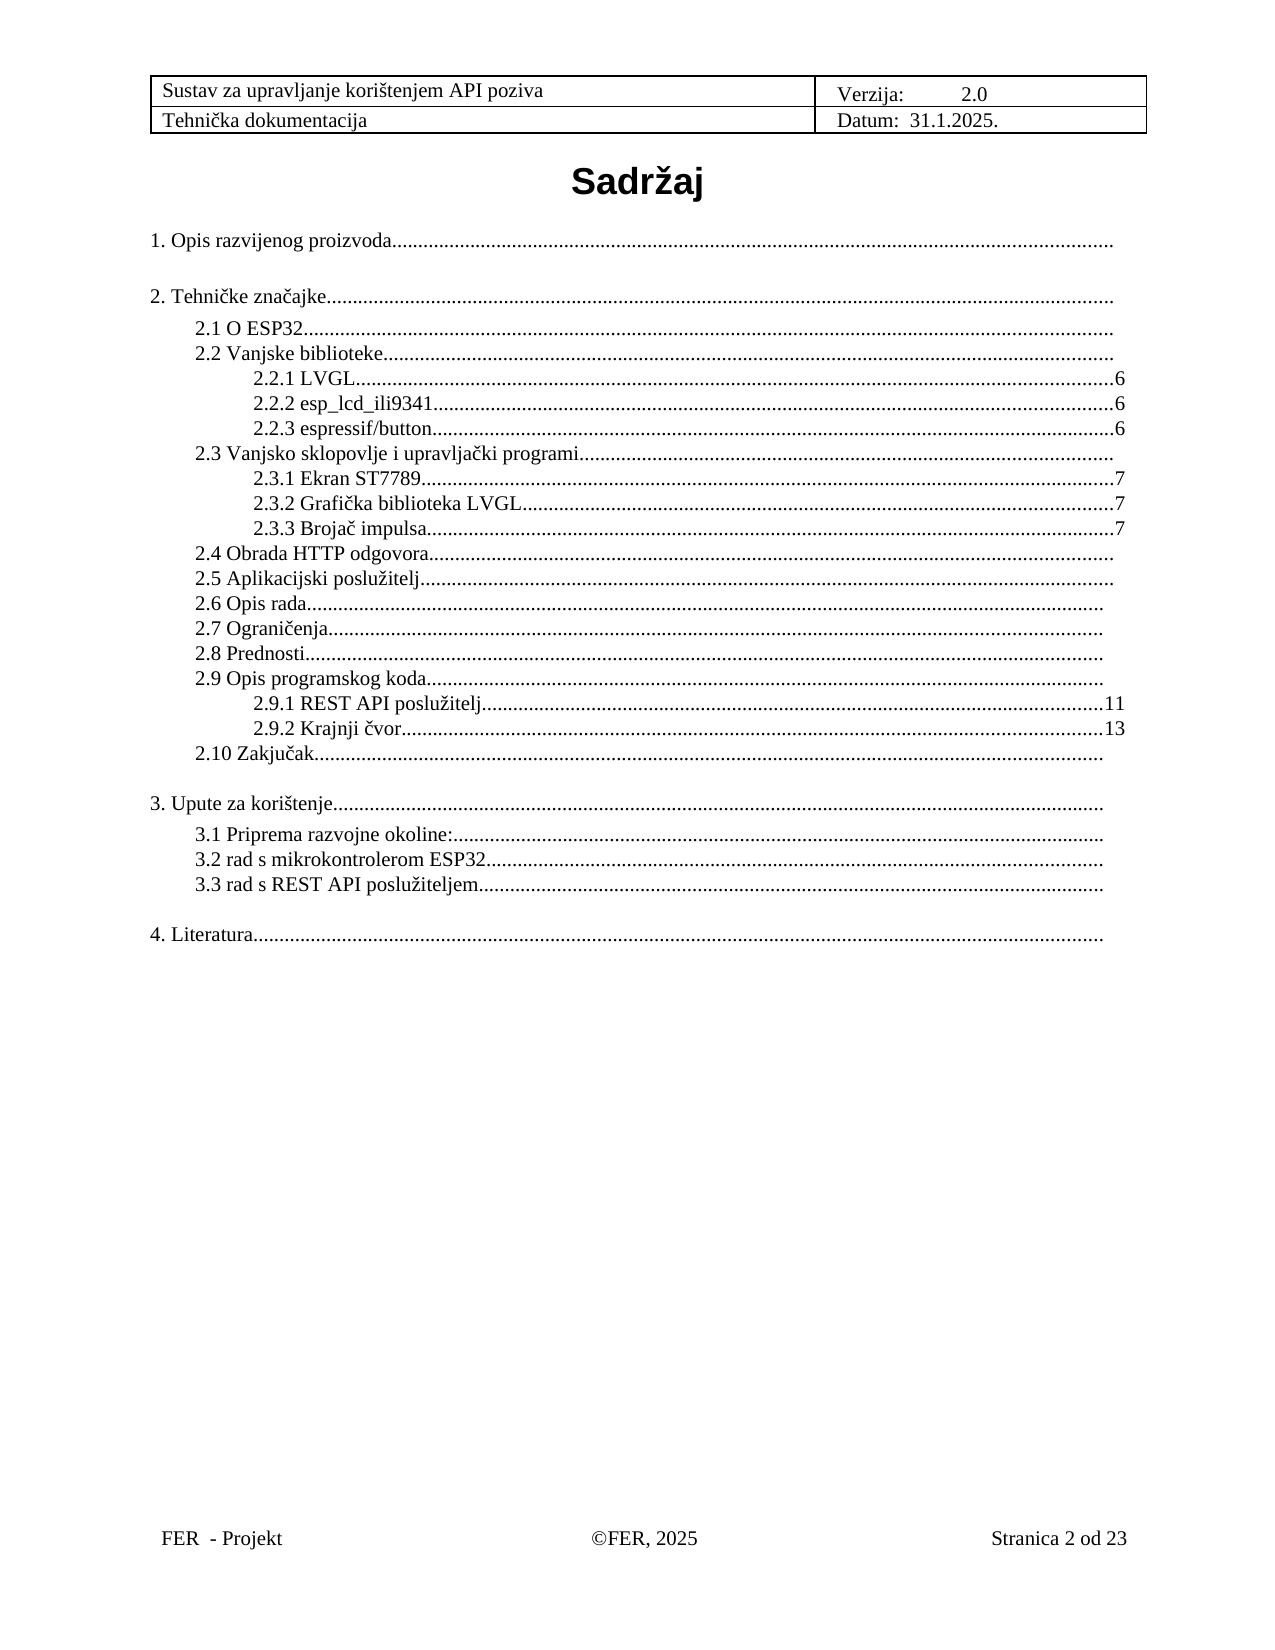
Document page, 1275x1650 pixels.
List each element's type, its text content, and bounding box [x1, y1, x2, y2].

text 2.1 O ESP32 5 [195, 314, 1050, 339]
text 2.3.3 Brojač impulsa 7 [253, 514, 1125, 539]
text 2.3 Vanjsko sklopovlje i upravljački programi 7 [195, 439, 1050, 464]
text 2.9.1 REST API poslužitelj 11 [253, 689, 1125, 714]
text 2.5 Aplikacijski poslužitelj 9 [195, 564, 1050, 589]
text 2.10 Zakjučak 16 [195, 739, 1050, 764]
text 2.9.2 Krajnji čvor 13 [253, 714, 1125, 739]
text 2.9 Opis programskog koda 11 [195, 664, 1050, 689]
text 2.2.1 LVGL 6 [253, 364, 1125, 389]
text 3. Upute za korištenje 17 [150, 789, 1050, 814]
text 2.3.2 Grafička biblioteka LVGL 7 [253, 489, 1125, 514]
text 2. Tehničke značajke 4 [150, 283, 1050, 308]
text 2.7 Ograničenja 11 [195, 614, 1050, 639]
text 3.3 rad s REST API poslužiteljem 19 [195, 871, 1050, 896]
text 3.1 Priprema razvojne okoline: 17 [195, 821, 1050, 846]
text 2.6 Opis rada 10 [195, 589, 1050, 614]
text 2.2 Vanjske biblioteke 6 [195, 339, 1050, 364]
title Sadržaj [150, 159, 1125, 202]
text 2.4 Obrada HTTP odgovora 8 [195, 539, 1050, 564]
text 3.2 rad s mikrokontrolerom ESP32 18 [195, 846, 1050, 871]
text 2.3.1 Ekran ST7789 7 [253, 464, 1125, 489]
text 2.8 Prednosti 11 [195, 639, 1050, 664]
text 2.2.3 espressif/button 6 [253, 414, 1125, 439]
text 4. Literatura 20 [150, 921, 1050, 946]
text 1. Opis razvijenog proizvoda 3 [150, 227, 1050, 252]
text 2.2.2 esp_lcd_ili9341 6 [253, 389, 1125, 414]
